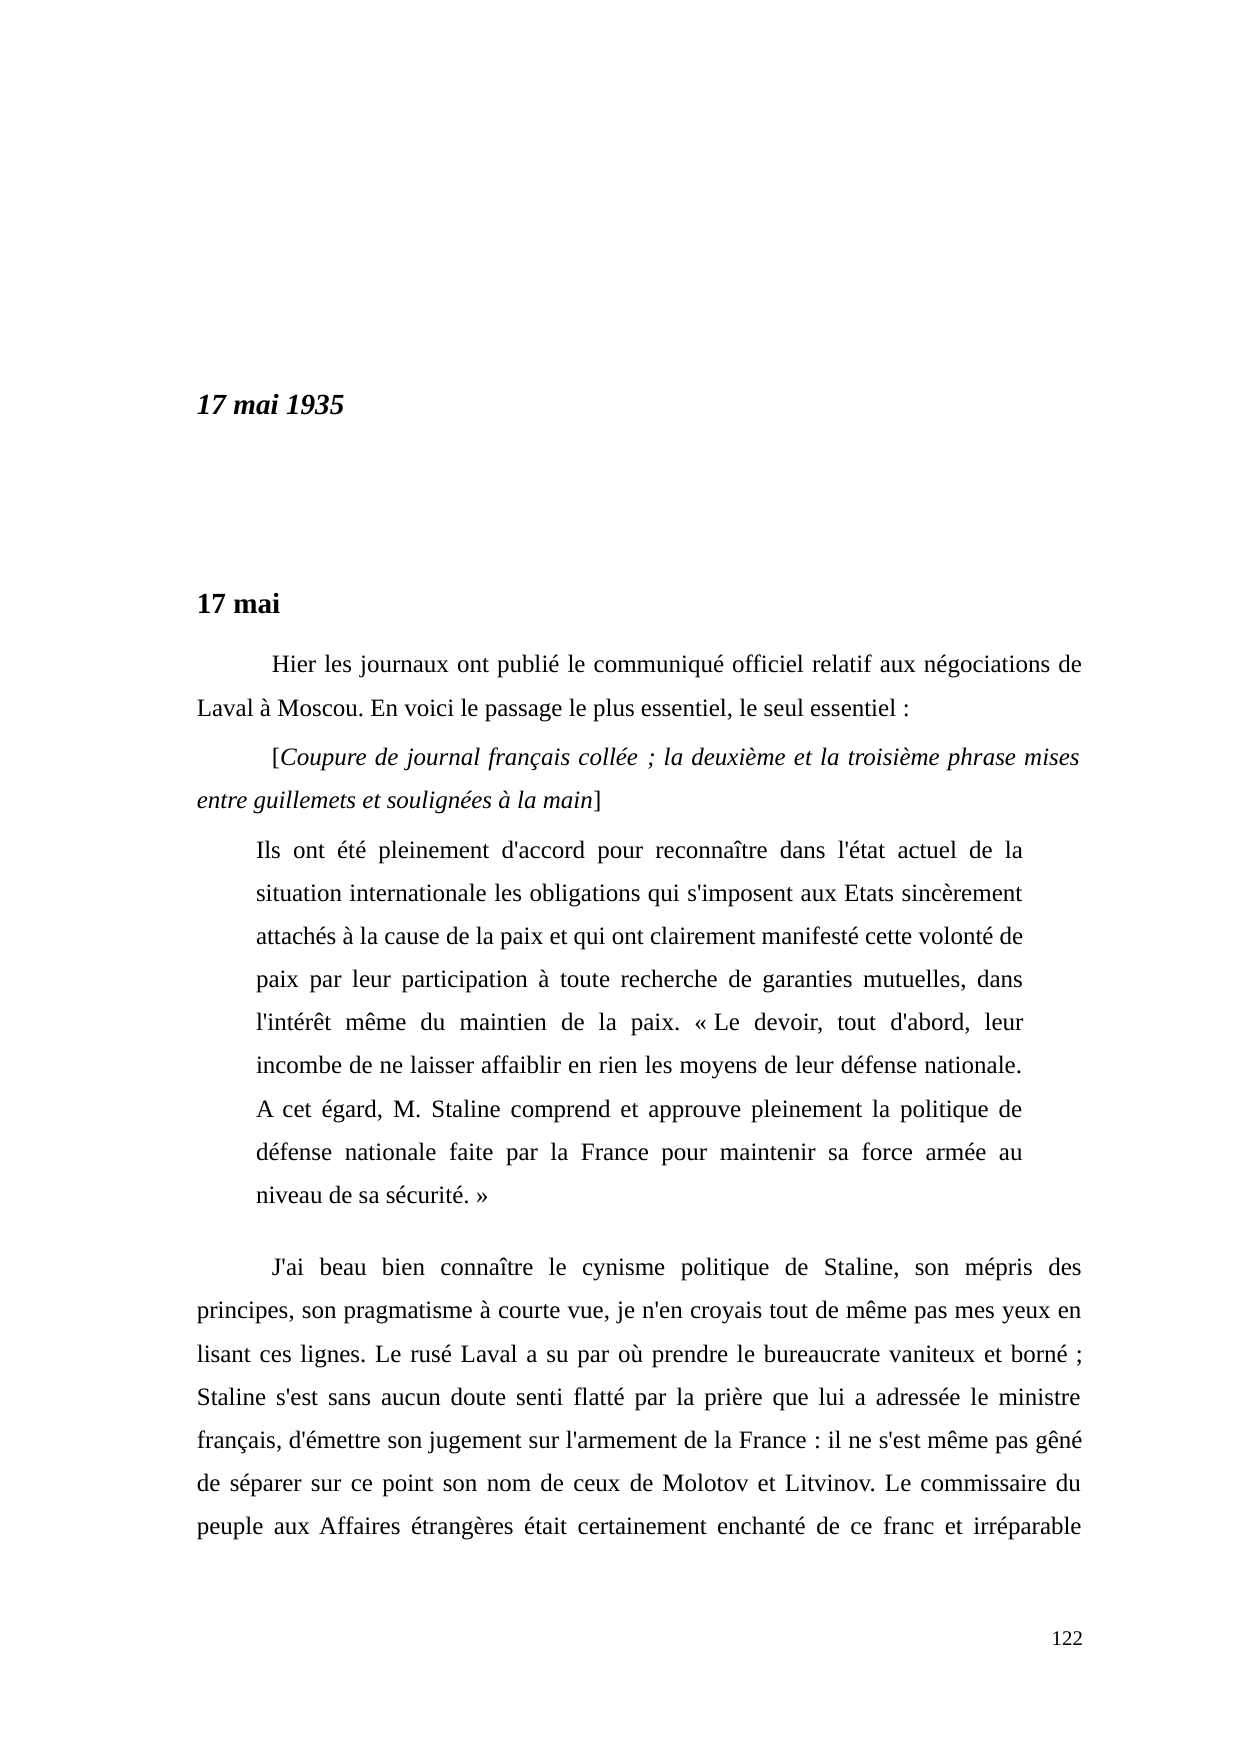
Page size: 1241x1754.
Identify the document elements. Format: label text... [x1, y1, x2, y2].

text J'ai beau bien connaître le cynisme politique de Staline, son mépris des principes, son pragmatisme à courte vue, je n'en croyais tout de même pas mes yeux en lisant ces lignes. Le rusé Laval a su par où prendre le bureaucrate vaniteux et borné ; Staline s'est sans aucun doute senti flatté par la prière que lui a adressée le ministre français, d'émettre son jugement sur l'armement de la France : il ne s'est même pas gêné de séparer sur ce point son nom de ceux de Molotov et Litvinov. Le commissaire du peuple aux Affaires étrangères était certainement enchanté de ce franc et irréparable [197, 1252, 1082, 1540]
text [Coupure de journal français collée ; la deuxième et la troisième phrase mises entre guillemets et soulignées à la main] [197, 742, 1082, 814]
subtitle 17 mai [197, 587, 1082, 620]
text Hier les journaux ont publié le communiqué officiel relatif aux négociations de Laval à Moscou. En voici le passage le plus essentiel, le seul essentiel : [197, 649, 1082, 721]
subtitle 17 mai 1935 [197, 387, 1082, 420]
text Ils ont été pleinement d'accord pour reconnaître dans l'état actuel de la situation internationale les obligations qui s'imposent aux Etats sincèrement attachés à la cause de la paix et qui ont clairement manifesté cette volonté de paix par leur participation à toute recherche de garanties mutuelles, dans l'intérêt même du maintien de la paix. « Le devoir, tout d'abord, leur incombe de ne laisser affaiblir en rien les moyens de leur défense nationale. A cet égard, M. Staline comprend et approuve pleinement la politique de défense nationale faite par la France pour maintenir sa force armée au niveau de sa sécurité. » [256, 835, 1023, 1209]
